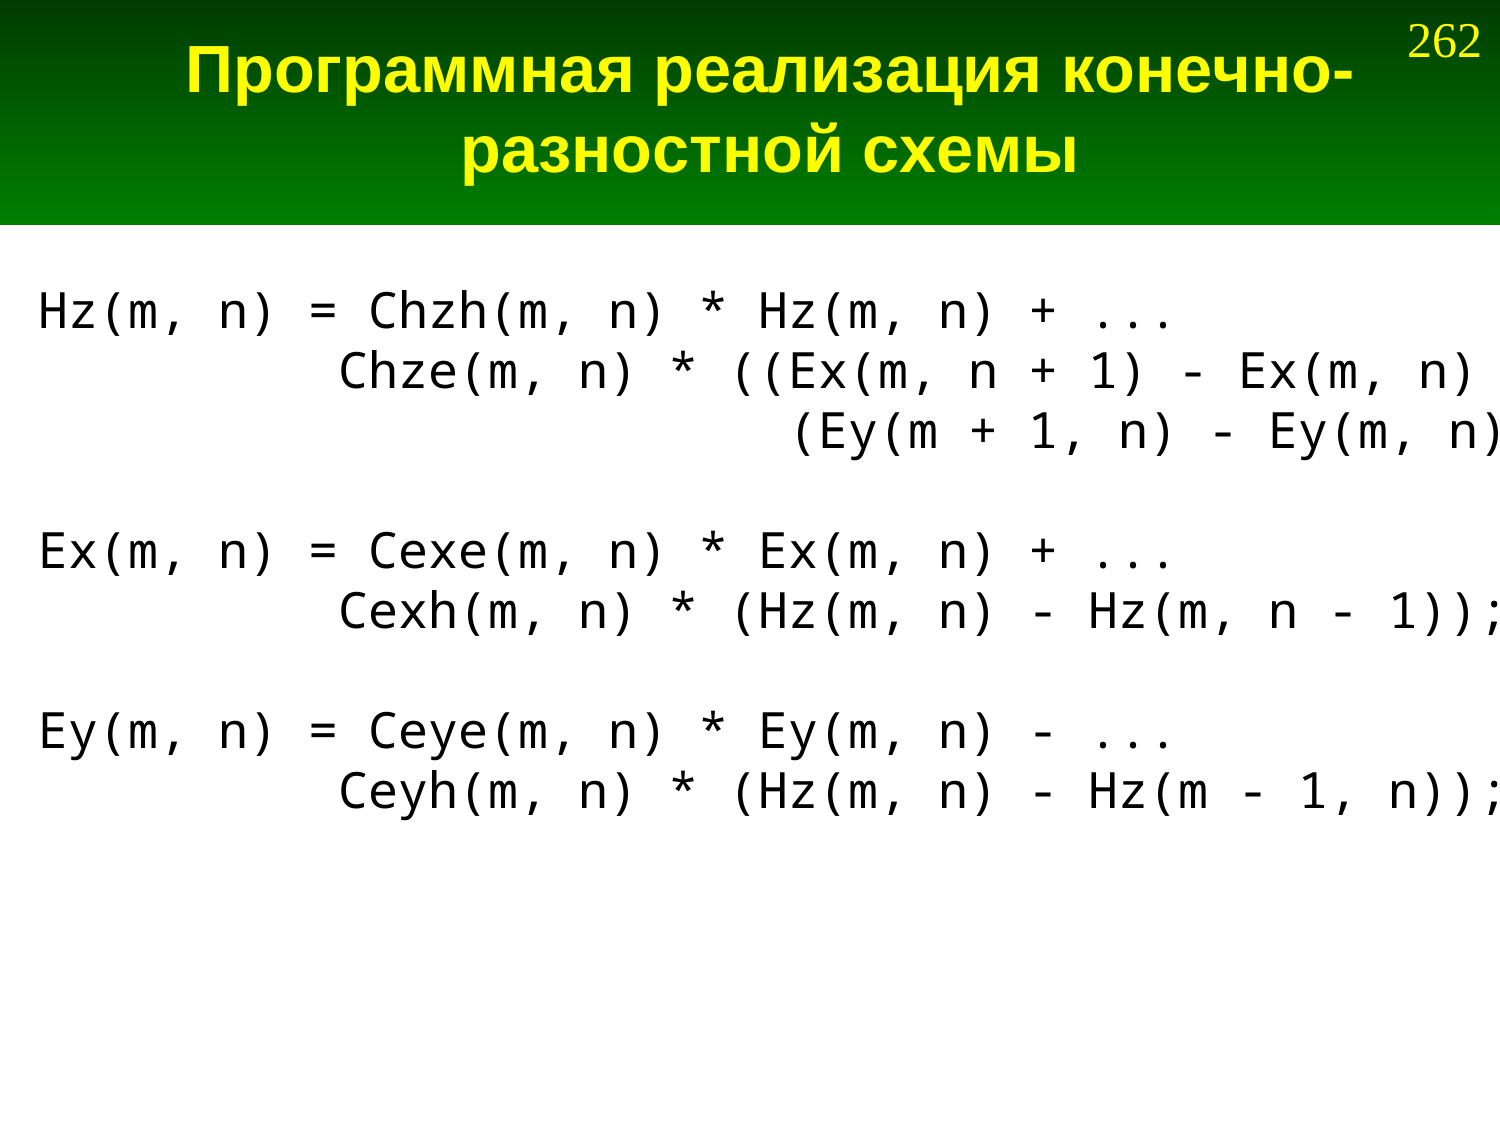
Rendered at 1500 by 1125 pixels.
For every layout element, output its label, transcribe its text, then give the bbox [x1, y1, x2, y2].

title Программная реализация конечно-разностной схемы [100, 7, 1441, 204]
text_box Hz(m, n) = Chzh(m, n) * Hz(m, n) + ... Chze(m, n) * ((Ex(m, n + 1) - Ex(m, n) -... (Ey(m + 1, n) - Ey(m, n))); Ex(m, n) = Cexe(m, n) * Ex(m, n) + ... Cexh(m, n) * (Hz(m, n) - Hz(m, n - 1)); Ey(m, n) = Ceye(m, n) * Ey(m, n) - ... Ceyh(m, n) * (Hz(m, n) - Hz(m - 1, n)); [23, 271, 1429, 827]
